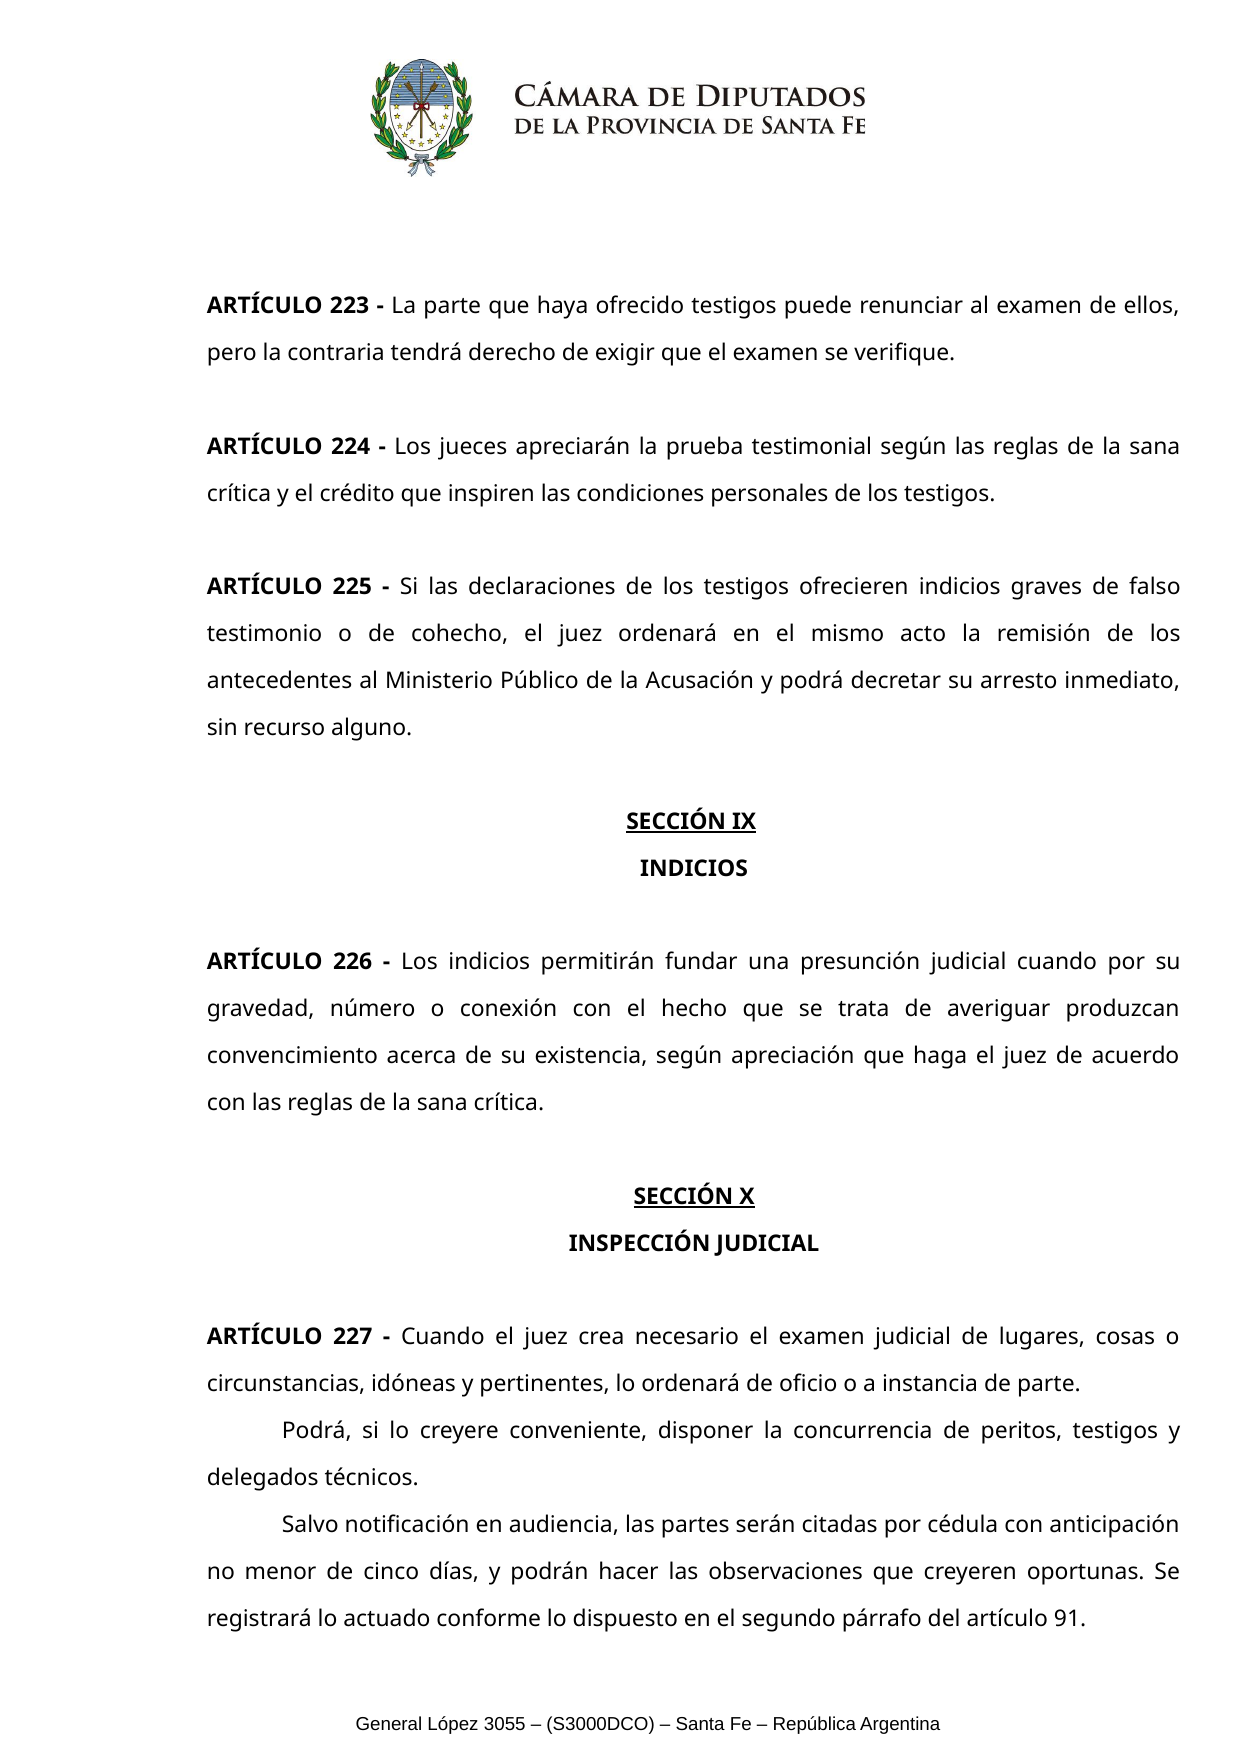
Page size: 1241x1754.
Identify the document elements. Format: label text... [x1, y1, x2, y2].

text SECCIÓN X [207, 1180, 1181, 1211]
text ARTÍCULO 227 - Cuando el juez crea necesario el examen judicial de lugares, cosas o circunstancias, idóneas y pertinentes, lo ordenará de oficio o a instancia de parte. [207, 1320, 1181, 1398]
text ARTÍCULO 225 - Si las declaraciones de los testigos ofrecieren indicios graves de falso testimonio o de cohecho, el juez ordenará en el mismo acto la remisión de los antecedentes al Ministerio Público de la Acusación y podrá decretar su arresto inmediato, sin recurso alguno. [207, 570, 1181, 742]
text ARTÍCULO 224 - Los jueces apreciarán la prueba testimonial según las reglas de la sana crítica y el crédito que inspiren las condiciones personales de los testigos. [207, 430, 1181, 508]
text Podrá, si lo creyere conveniente, disponer la concurrencia de peritos, testigos y delegados técnicos. [207, 1414, 1181, 1492]
picture [370, 59, 866, 181]
text Salvo notificación en audiencia, las partes serán citadas por cédula con anticipación no menor de cinco días, y podrán hacer las observaciones que creyeren oportunas. Se registrará lo actuado conforme lo dispuesto en el segundo párrafo del artículo 91. [207, 1508, 1181, 1633]
text ARTÍCULO 223 - La parte que haya ofrecido testigos puede renunciar al examen de ellos, pero la contraria tendrá derecho de exigir que el examen se verifique. [207, 289, 1181, 367]
text ARTÍCULO 226 - Los indicios permitirán fundar una presunción judicial cuando por su gravedad, número o conexión con el hecho que se trata de averiguar produzcan convencimiento acerca de su existencia, según apreciación que haga el juez de acuerdo con las reglas de la sana crítica. [207, 945, 1181, 1117]
text INSPECCIÓN JUDICIAL [207, 1227, 1181, 1258]
text SECCIÓN IX INDICIOS [207, 805, 1181, 883]
